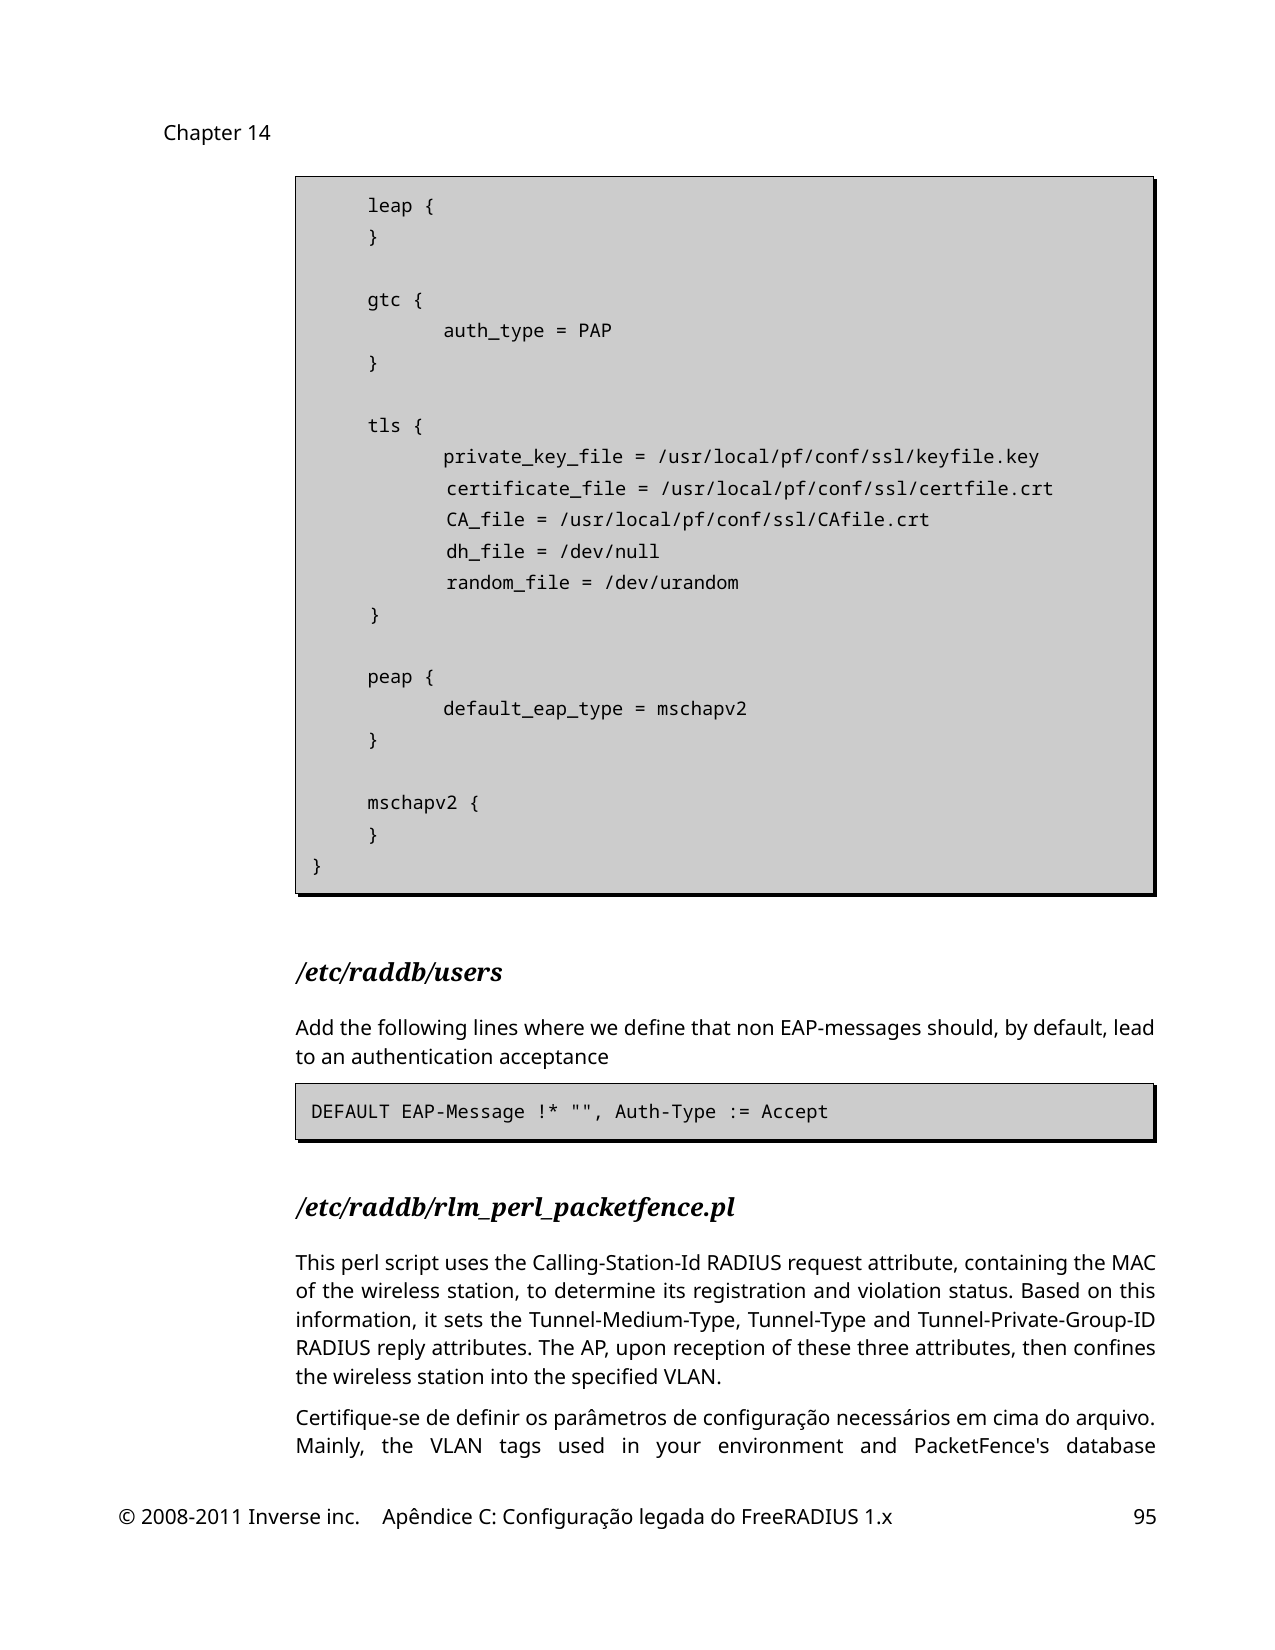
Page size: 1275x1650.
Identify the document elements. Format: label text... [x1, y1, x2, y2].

text tls { [296, 396, 1153, 428]
text mschapv2 { [296, 774, 1153, 805]
text } [296, 805, 1153, 837]
text } [296, 837, 1153, 893]
text private_key_file = /usr/local/pf/conf/ssl/keyfile.key [296, 428, 1153, 459]
text random_file = /dev/urandom [296, 553, 1153, 585]
text Certifique-se de definir os parâmetros de configuração necessários em cima do arquivo. Mainly, the VLAN tags used in your environment and PacketFence's database [295, 1403, 1157, 1460]
text } [296, 333, 1153, 365]
text This perl script uses the Calling-Station-Id RADIUS request attribute, containing the MAC of the wireless station, to determine its registration and violation status. Based on this information, it sets the Tunnel-Medium-Type, Tunnel-Type and Tunnel-Private-Group-ID RADIUS reply attributes. The AP, upon reception of these three attributes, then confines the wireless station into the specified VLAN. [295, 1248, 1157, 1390]
text dh_file = /dev/null [296, 522, 1153, 553]
text default_eap_type = mschapv2 [296, 679, 1153, 711]
text Add the following lines where we define that non EAP-messages should, by default, lead to an authentication acceptance [295, 1013, 1157, 1070]
text } [296, 207, 1153, 239]
subtitle /etc/raddb/users [260, 955, 1157, 988]
text auth_type = PAP [296, 302, 1153, 333]
text peap { [296, 648, 1153, 679]
text leap { [296, 177, 1153, 207]
text certificate_file = /usr/local/pf/conf/ssl/certfile.crt [296, 459, 1153, 491]
subtitle /etc/raddb/rlm_perl_packetfence.pl [260, 1190, 1157, 1223]
text CA_file = /usr/local/pf/conf/ssl/CAfile.crt [296, 491, 1153, 522]
text DEFAULT EAP-Message !* "", Auth-Type := Accept [296, 1084, 1153, 1139]
text gtc { [296, 270, 1153, 302]
text } [296, 585, 1153, 616]
text } [296, 711, 1153, 742]
